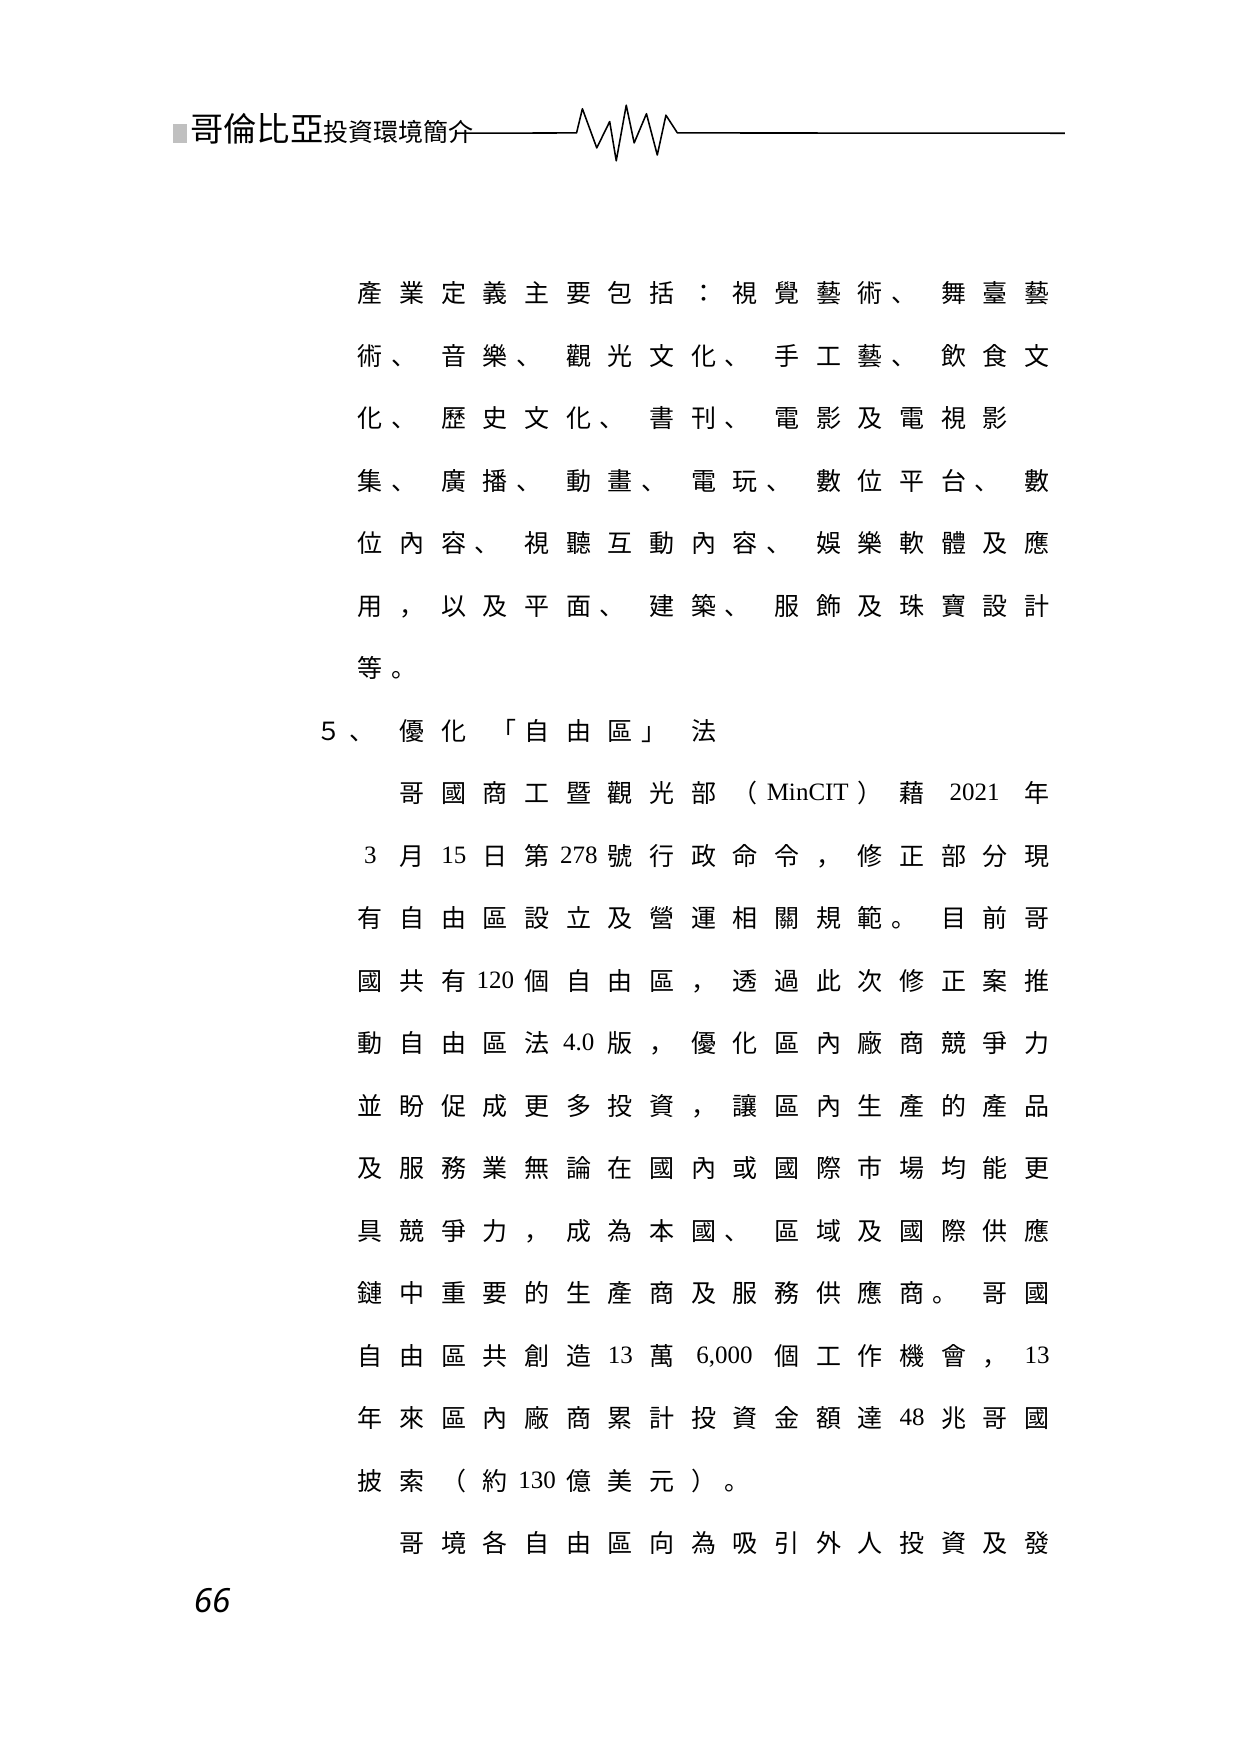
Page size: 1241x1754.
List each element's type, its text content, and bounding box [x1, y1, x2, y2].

text 哥國商工暨觀光部（MinCIT）藉2021年3月15日第278號行政命令，修正部分現有自由區設立及營運相關規範。目前哥國共有120個自由區，透過此次修正案推動自由區法4.0版，優化區內廠商競爭力並盼促成更多投資，讓區內生產的產品及服務業無論在國內或國際市場均能更具競爭力，成為本國、區域及國際供應鏈中重要的生產商及服務供應商。哥國自由區共創造13萬6,000個工作機會，13年來區內廠商累計投資金額達48兆哥國披索（約130億美元）。 [330, 750, 1058, 1500]
text 產業定義主要包括：視覺藝術、舞臺藝術、音樂、觀光文化、手工藝、飲食文化、歷史文化、書刊、電影及電視影集、廣播、動畫、電玩、數位平台、數位內容、視聽互動內容、娛樂軟體及應用，以及平面、建築、服飾及珠寶設計等。 [330, 250, 1058, 688]
text 哥境各自由區向為吸引外人投資及發 [330, 1500, 1058, 1563]
text ５、優化「自由區」法 [281, 688, 1058, 750]
